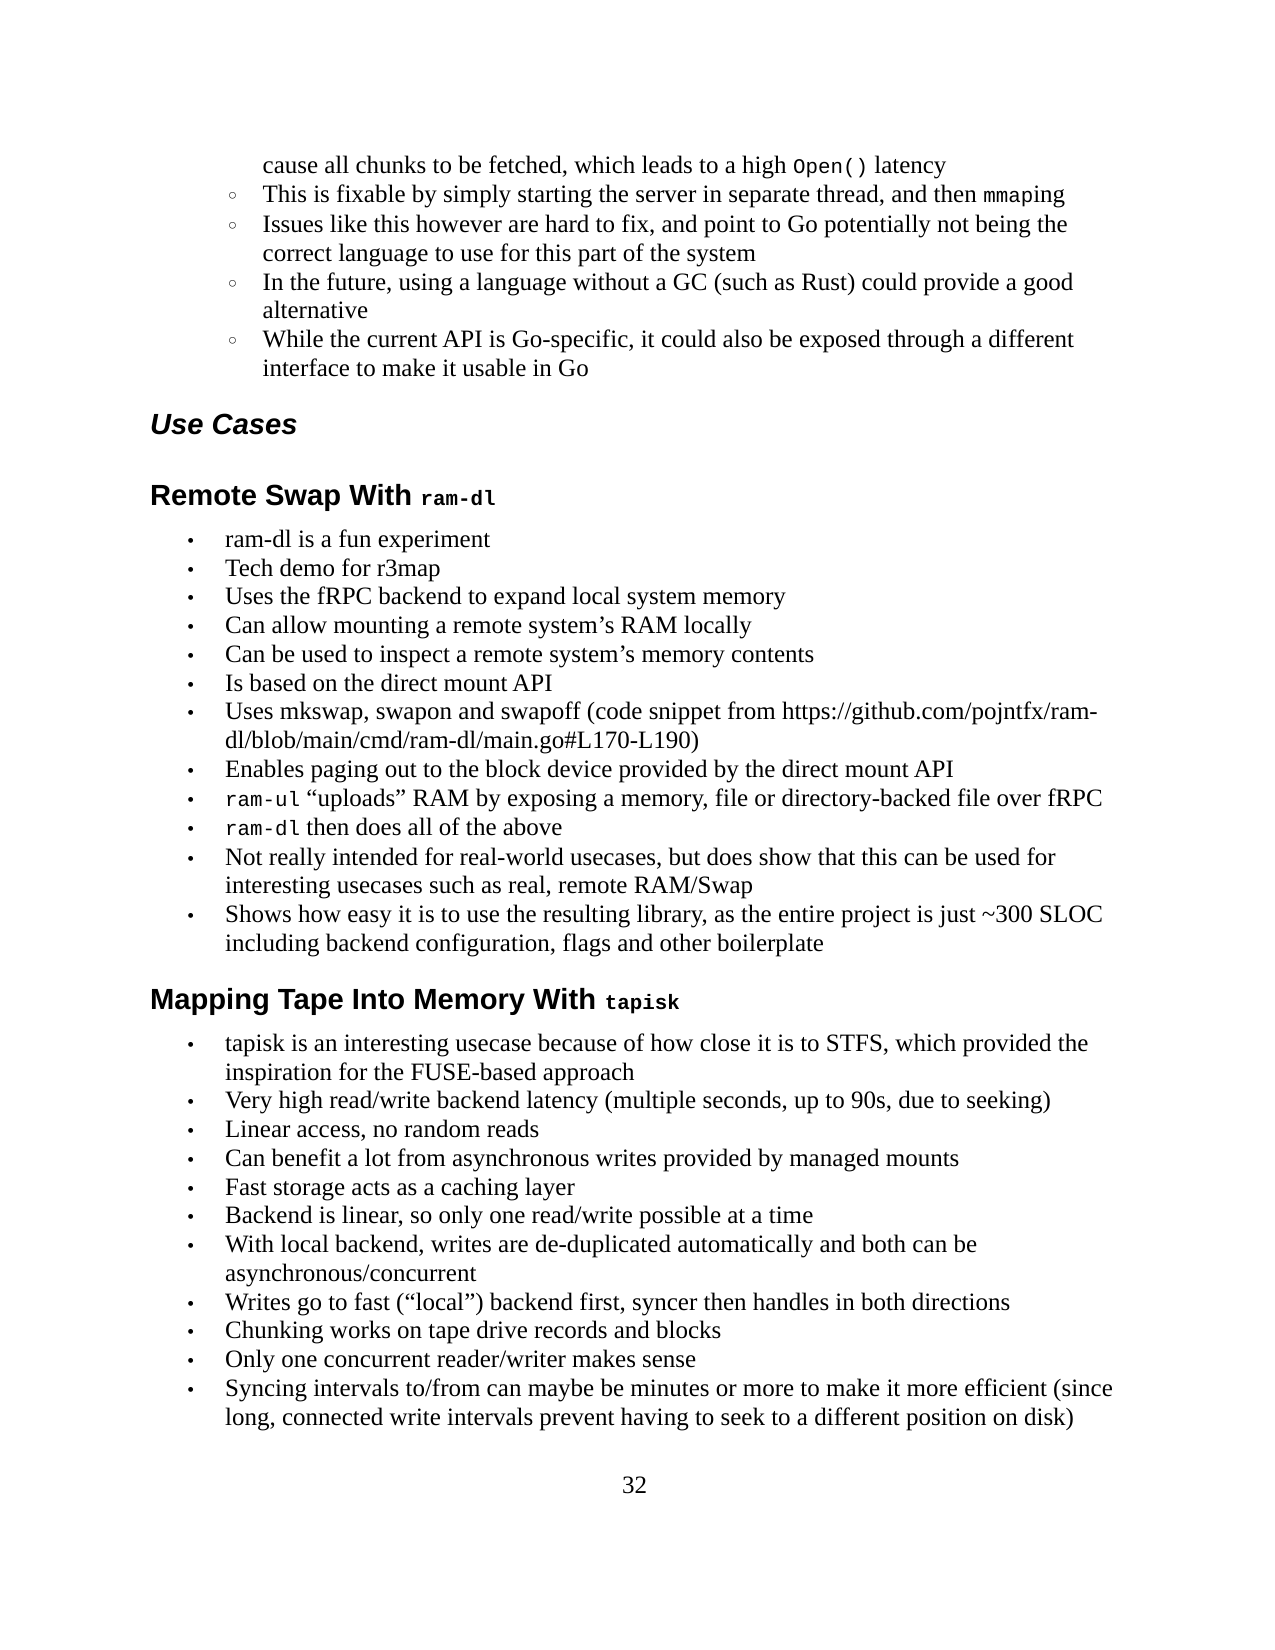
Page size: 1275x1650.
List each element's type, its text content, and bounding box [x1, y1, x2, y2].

list ram-ul “uploads” RAM by exposing a memory, file or directory-backed file over fRPC [187, 783, 1125, 812]
list Can be used to inspect a remote system’s memory contents [187, 639, 1125, 668]
list Is based on the direct mount API [187, 668, 1125, 696]
list In the future, using a language without a GC (such as Rust) could provide a good alternative [225, 267, 1125, 324]
list Only one concurrent reader/writer makes sense [187, 1344, 1125, 1373]
list Uses the fRPC backend to expand local system memory [187, 581, 1125, 610]
list Not really intended for real-world usecases, but does show that this can be used for interesting usecases such as real, remote RAM/Swap [187, 842, 1125, 899]
subtitle Mapping Tape Into Memory With tapisk [150, 982, 1125, 1015]
list Linear access, no random reads [187, 1114, 1125, 1143]
list Syncing intervals to/from can maybe be minutes or more to make it more efficient (since long, connected write intervals prevent having to seek to a different position on disk) [187, 1373, 1125, 1430]
list cause all chunks to be fetched, which leads to a high Open() latency [225, 150, 1125, 179]
list Can benefit a lot from asynchronous writes provided by managed mounts [187, 1143, 1125, 1172]
list ram-dl is a fun experiment [187, 524, 1125, 553]
list tapisk is an interesting usecase because of how close it is to STFS, which provided the inspiration for the FUSE-based approach [187, 1028, 1125, 1085]
list Issues like this however are hard to fix, and point to Go potentially not being the correct language to use for this part of the system [225, 209, 1125, 267]
list Very high read/write backend latency (multiple seconds, up to 90s, due to seeking) [187, 1085, 1125, 1114]
list With local backend, writes are de-duplicated automatically and both can be asynchronous/concurrent [187, 1229, 1125, 1287]
list This is fixable by simply starting the server in separate thread, and then mmaping [225, 179, 1125, 209]
list Shows how easy it is to use the resulting library, as the entire project is just ~300 SLOC including backend configuration, flags and other boilerplate [187, 899, 1125, 957]
list Can allow mounting a remote system’s RAM locally [187, 610, 1125, 639]
list Writes go to fast (“local”) backend first, syncer then handles in both directions [187, 1287, 1125, 1315]
list Backend is linear, so only one read/write possible at a time [187, 1200, 1125, 1229]
list Fast storage acts as a caching layer [187, 1172, 1125, 1200]
list Uses mkswap, swapon and swapoff (code snippet from https://github.com/pojntfx/ram-dl/blob/main/cmd/ram-dl/main.go#L170-L190) [187, 696, 1125, 754]
list Tech demo for r3map [187, 553, 1125, 581]
list ram-dl then does all of the above [187, 812, 1125, 842]
list While the current API is Go-specific, it could also be exposed through a different interface to make it usable in Go [225, 324, 1125, 382]
list Chunking works on tape drive records and blocks [187, 1315, 1125, 1344]
list Enables paging out to the block device provided by the direct mount API [187, 754, 1125, 783]
subtitle Use Cases [150, 407, 1125, 440]
subtitle Remote Swap With ram-dl [150, 478, 1125, 511]
